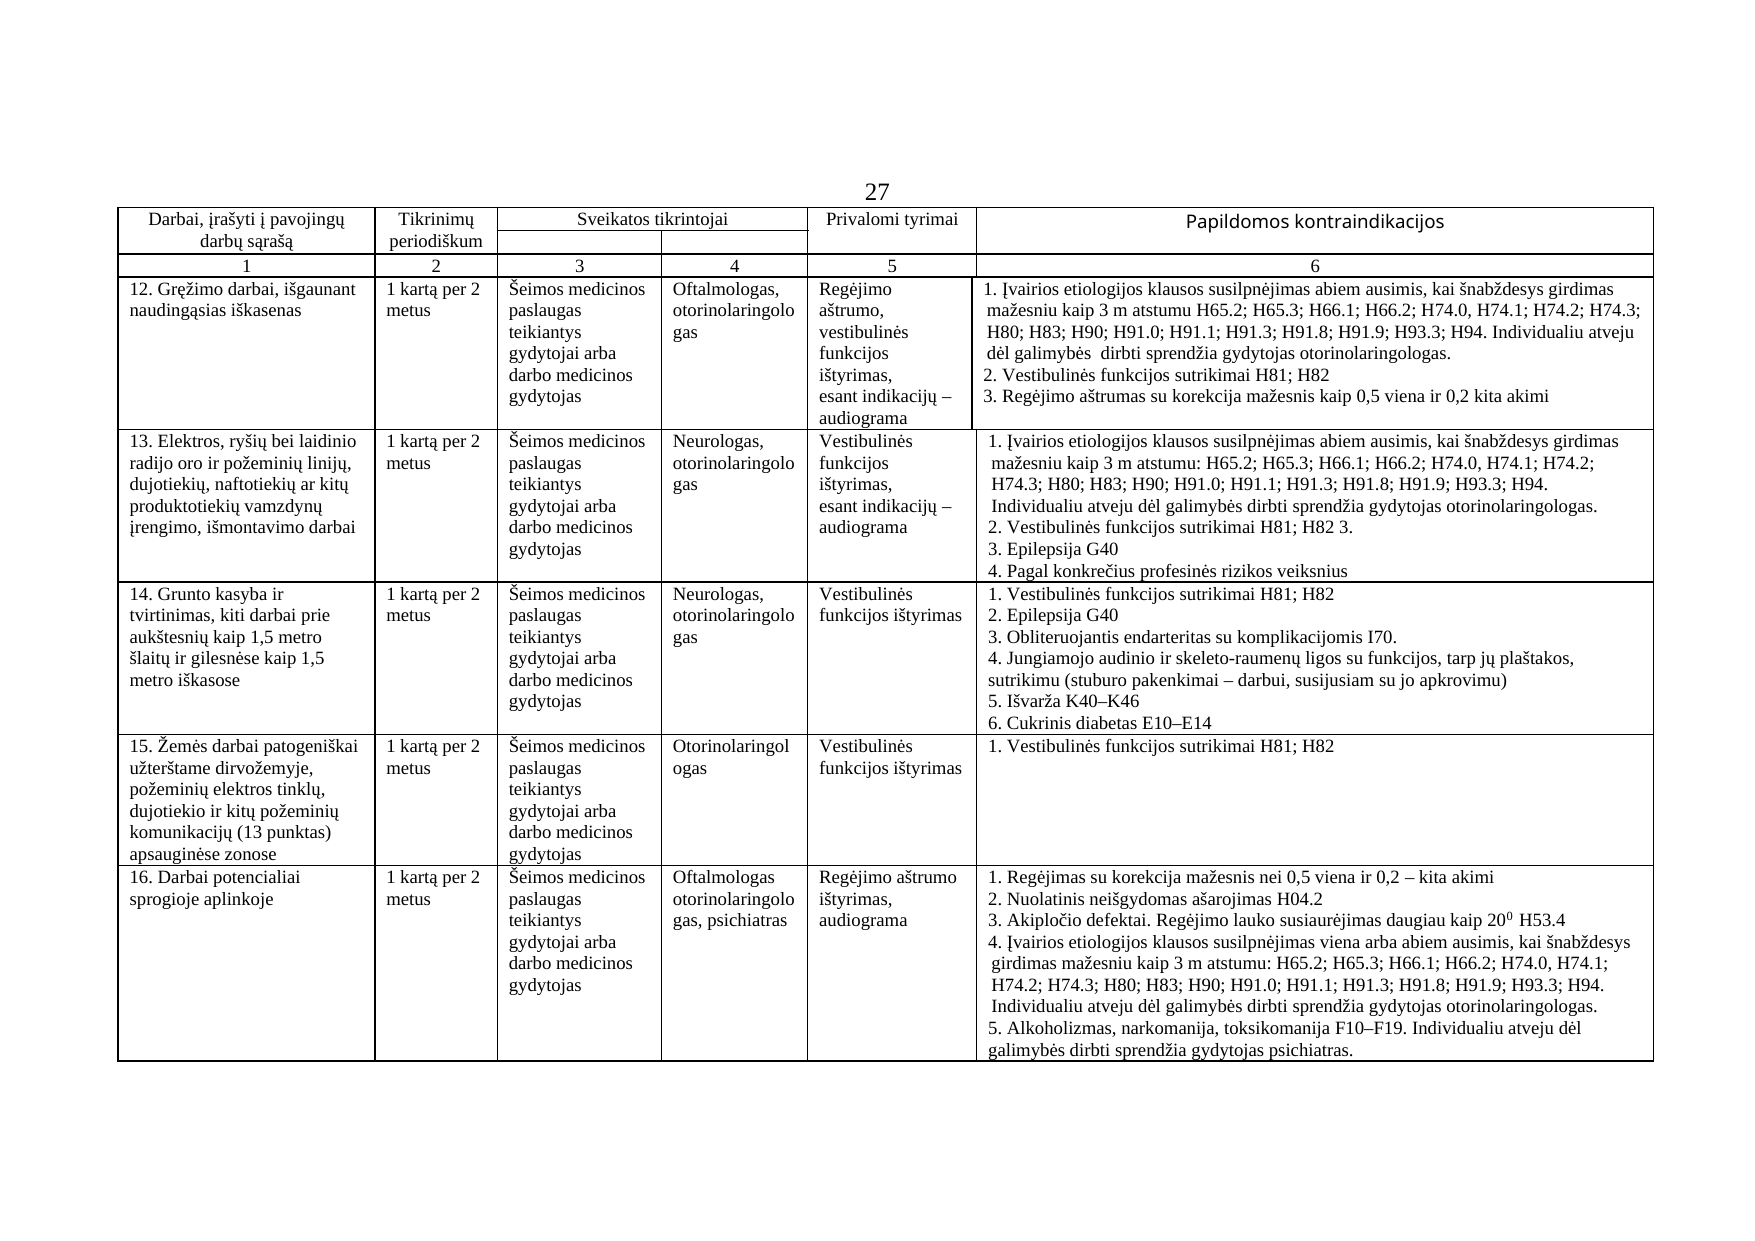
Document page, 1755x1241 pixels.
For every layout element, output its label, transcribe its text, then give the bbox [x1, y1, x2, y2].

table_cell Neurologas, otorinolaringologas [662, 430, 807, 581]
table_cell Oftalmologas, otorinolaringologas [662, 278, 807, 428]
table_cell 5 [808, 255, 976, 276]
table_cell Regėjimo aštrumo, vestibulinės funkcijos ištyrimas, esant indikacijų – audiograma [808, 278, 971, 428]
table_cell 4 [662, 255, 807, 276]
table_cell Šeimos medicinos paslaugas teikiantys gydytojai arba darbo medicinos gydytojas [498, 866, 661, 1060]
table_cell Regėjimo aštrumo ištyrimas, audiograma [808, 866, 976, 1060]
table_cell 1. Vestibulinės funkcijos sutrikimai H81; H82 [977, 735, 1653, 864]
table_cell Vestibulinės funkcijos ištyrimas, esant indikacijų – audiograma [808, 430, 976, 581]
table_cell 2 [376, 255, 497, 276]
table_cell Vestibulinės funkcijos ištyrimas [808, 735, 976, 864]
table_cell 15. Žemės darbai patogeniškai užterštame dirvožemyje, požeminių elektros tinklų, dujotiekio ir kitų požeminių komunikacijų (13 punktas) apsauginėse zonose [119, 735, 374, 864]
table_cell Otorinolaringologas [662, 735, 807, 864]
table_header Sveikatos tikrintojai [498, 208, 807, 230]
table_header Papildomos kontraindikacijos [977, 208, 1653, 253]
table_cell 1 kartą per 2 metus [376, 583, 497, 733]
table_cell 1 kartą per 2 metus [376, 866, 497, 1060]
table_cell Vestibulinės funkcijos ištyrimas [808, 583, 976, 733]
table_cell 14. Grunto kasyba ir tvirtinimas, kiti darbai prie aukštesnių kaip 1,5 metro šlaitų ir gilesnėse kaip 1,5 metro iškasose [119, 583, 374, 733]
table_cell 1 kartą per 2 metus [376, 278, 497, 428]
table_cell 12. Gręžimo darbai, išgaunant naudingąsias iškasenas [119, 278, 374, 428]
table_cell Šeimos medicinos paslaugas teikiantys gydytojai arba darbo medicinos gydytojas [498, 735, 661, 864]
table_cell 1. Vestibulinės funkcijos sutrikimai H81; H82 2. Epilepsija G40 3. Obliteruojantis endarteritas su komplikacijomis I70. 4. Jungiamojo audinio ir skeleto-raumenų ligos su funkcijos, tarp jų plaštakos, sutrikimu (stuburo pakenkimai – darbui, susijusiam su jo apkrovimu) 5. Išvarža K40–K46 6. Cukrinis diabetas E10–E14 [977, 583, 1653, 733]
table_cell 6 [977, 255, 1653, 276]
table_cell 1. Regėjimas su korekcija mažesnis nei 0,5 viena ir 0,2 – kita akimi 2. Nuolatinis neišgydomas ašarojimas H04.2 3. Akipločio defektai. Regėjimo lauko susiaurėjimas daugiau kaip 200 H53.4 4. Įvairios etiologijos klausos susilpnėjimas viena arba abiem ausimis, kai šnabždesys girdimas mažesniu kaip 3 m atstumu: H65.2; H65.3; H66.1; H66.2; H74.0, H74.1; H74.2; H74.3; H80; H83; H90; H91.0; H91.1; H91.3; H91.8; H91.9; H93.3; H94. Individualiu atveju dėl galimybės dirbti sprendžia gydytojas otorinolaringologas. 5. Alkoholizmas, narkomanija, toksikomanija F10–F19. Individualiu atveju dėl galimybės dirbti sprendžia gydytojas psichiatras. [977, 866, 1653, 1060]
table_cell 13. Elektros, ryšių bei laidinio radijo oro ir požeminių linijų, dujotiekių, naftotiekių ar kitų produktotiekių vamzdynų įrengimo, išmontavimo darbai [119, 430, 374, 581]
table_cell Šeimos medicinos paslaugas teikiantys gydytojai arba darbo medicinos gydytojas [498, 278, 661, 428]
table_cell [662, 231, 807, 253]
table_cell 1. Įvairios etiologijos klausos susilpnėjimas abiem ausimis, kai šnabždesys girdimas mažesniu kaip 3 m atstumu H65.2; H65.3; H66.1; H66.2; H74.0, H74.1; H74.2; H74.3; H80; H83; H90; H91.0; H91.1; H91.3; H91.8; H91.9; H93.3; H94. Individualiu atveju dėl galimybės dirbti sprendžia gydytojas otorinolaringologas. 2. Vestibulinės funkcijos sutrikimai H81; H82 3. Regėjimo aštrumas su korekcija mažesnis kaip 0,5 viena ir 0,2 kita akimi [973, 278, 1653, 428]
table_cell Šeimos medicinos paslaugas teikiantys gydytojai arba darbo medicinos gydytojas [498, 430, 661, 581]
table_cell 3 [498, 255, 661, 276]
table_header Tikrinimų periodiškumas [376, 208, 497, 253]
table_cell Šeimos medicinos paslaugas teikiantys gydytojai arba darbo medicinos gydytojas [498, 583, 661, 733]
table_header Privalomi tyrimai [808, 208, 976, 253]
table_cell Oftalmologas otorinolaringologas, psichiatras [662, 866, 807, 1060]
table_cell [498, 231, 661, 253]
table_header Darbai, įrašyti į pavojingų darbų sąrašą [119, 208, 374, 253]
table_cell 1 [119, 255, 374, 276]
table_cell 1 kartą per 2 metus [376, 430, 497, 581]
table_cell Neurologas, otorinolaringologas [662, 583, 807, 733]
table_cell 1. Įvairios etiologijos klausos susilpnėjimas abiem ausimis, kai šnabždesys girdimas mažesniu kaip 3 m atstumu: H65.2; H65.3; H66.1; H66.2; H74.0, H74.1; H74.2; H74.3; H80; H83; H90; H91.0; H91.1; H91.3; H91.8; H91.9; H93.3; H94. Individualiu atveju dėl galimybės dirbti sprendžia gydytojas otorinolaringologas. 2. Vestibulinės funkcijos sutrikimai H81; H82 3. 3. Epilepsija G40 4. Pagal konkrečius profesinės rizikos veiksnius [977, 430, 1653, 581]
table_cell 1 kartą per 2 metus [376, 735, 497, 864]
table_cell 16. Darbai potencialiai sprogioje aplinkoje [119, 866, 374, 1060]
